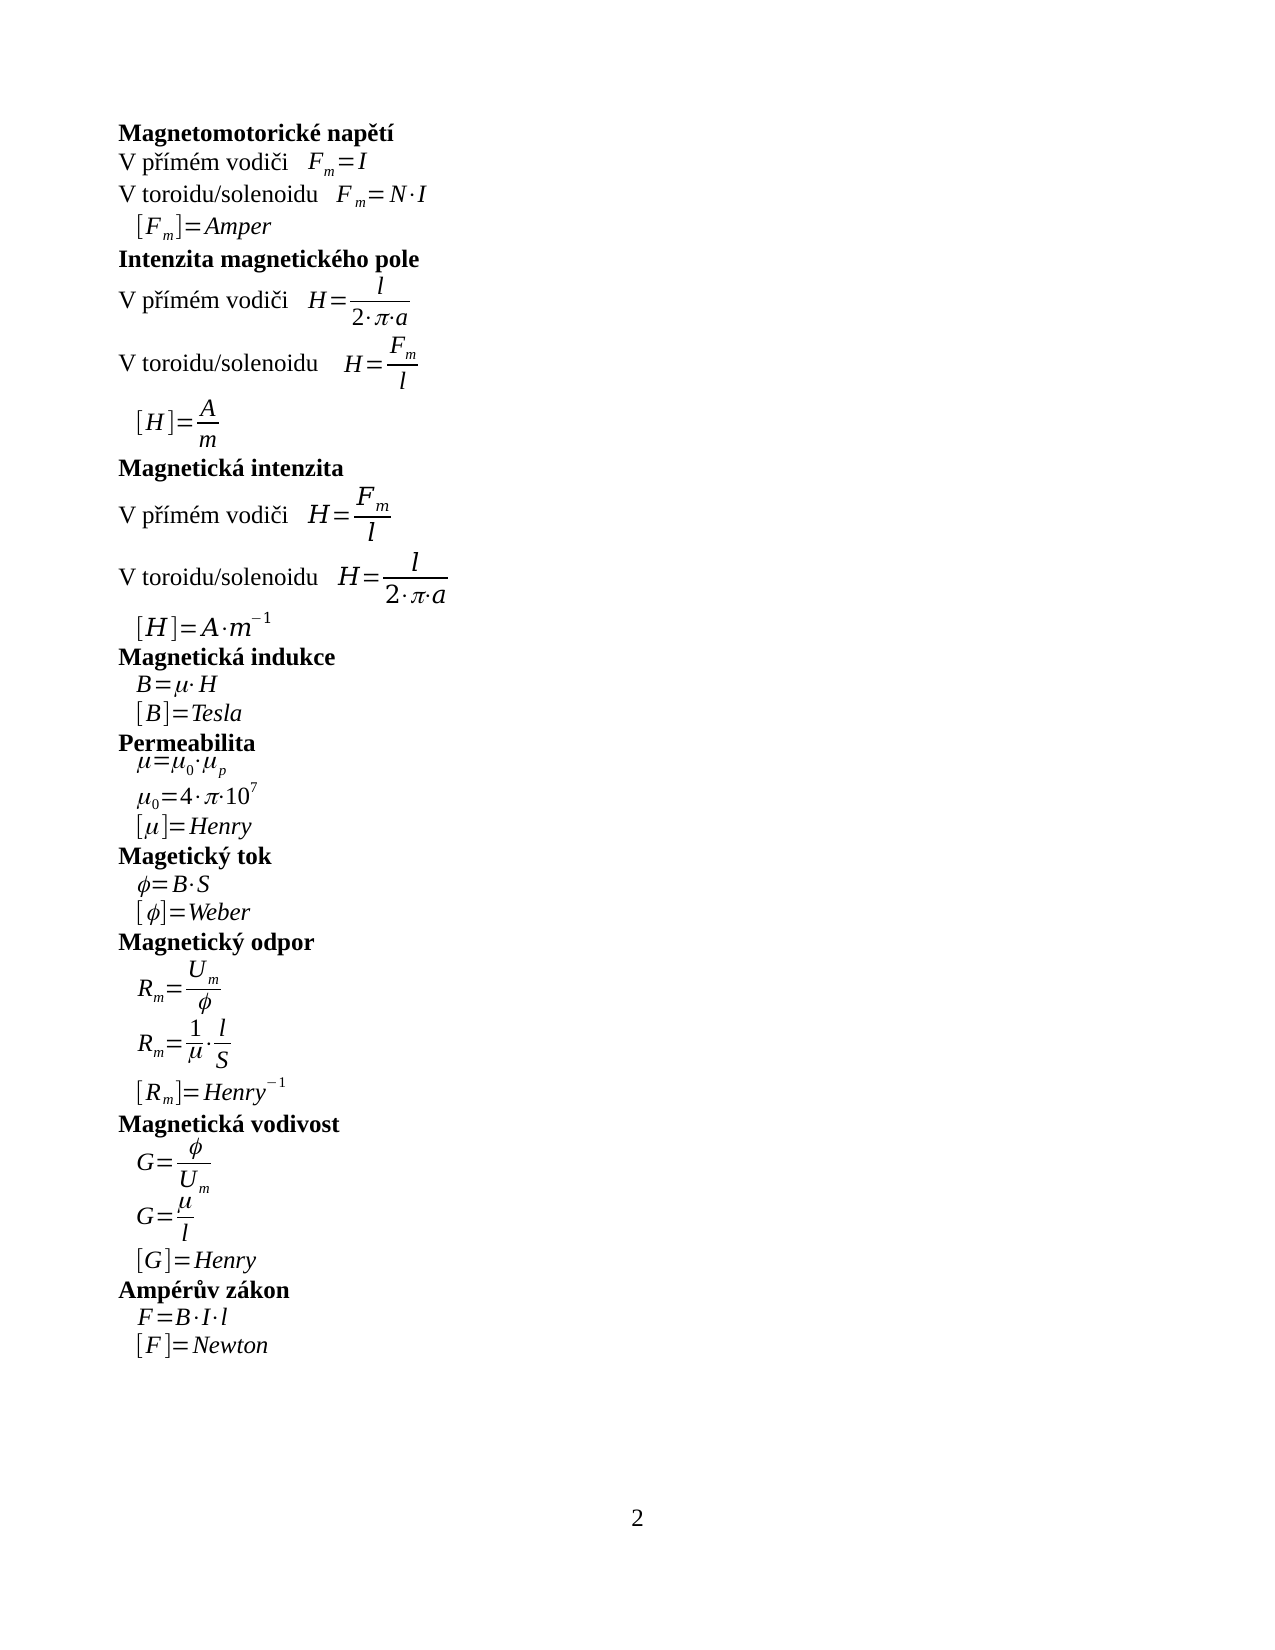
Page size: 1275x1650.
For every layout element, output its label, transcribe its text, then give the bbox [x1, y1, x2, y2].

text Permeabilita [118, 728, 1157, 756]
text Magnetomotorické napětí [118, 118, 1157, 147]
text V toroidu/solenoidu [118, 331, 1157, 394]
text V toroidu/solenoidu [118, 179, 1157, 212]
text V toroidu/solenoidu [118, 548, 1157, 609]
text Magnetická vodivost [118, 1109, 1157, 1137]
text V přímém vodiči [118, 482, 1157, 548]
text V přímém vodiči [118, 147, 1157, 179]
text Magnetická intenzita [118, 453, 1157, 482]
text Magnetický odpor [118, 927, 1157, 956]
text Intenzita magnetického pole [118, 244, 1157, 272]
text Magetický tok [118, 841, 1157, 870]
text V přímém vodiči [118, 272, 1157, 331]
text Ampérův zákon [118, 1275, 1157, 1303]
text Magnetická indukce [118, 642, 1157, 671]
